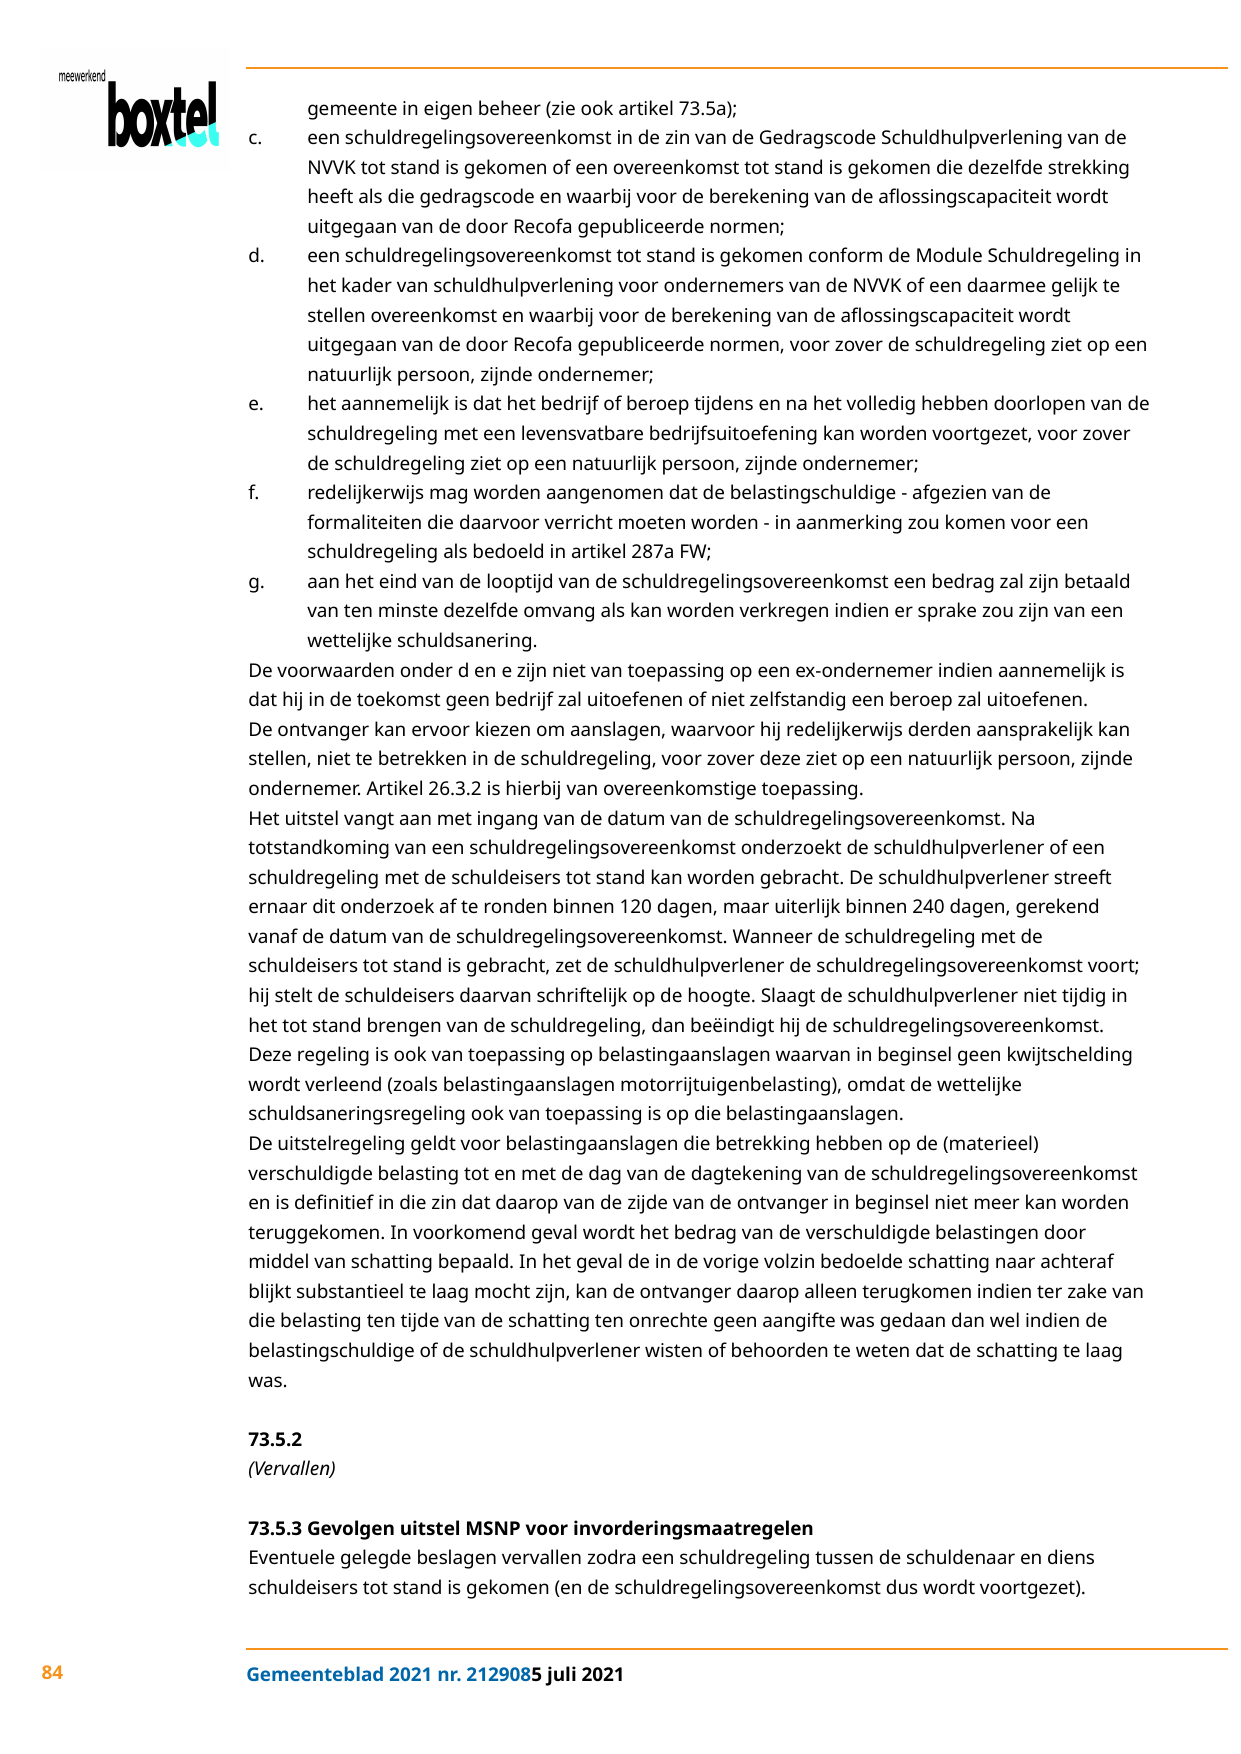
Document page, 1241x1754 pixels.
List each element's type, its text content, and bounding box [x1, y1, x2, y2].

text De uitstelregeling geldt voor belastingaanslagen die betrekking hebben op de (materieel) verschuldigde belasting tot en met de dag van de dagtekening van de schuldregelingsovereenkomst en is definitief in die zin dat daarop van de zijde van de ontvanger in beginsel niet meer kan worden teruggekomen. In voorkomend geval wordt het bedrag van de verschuldigde belastingen door middel van schatting bepaald. In het geval de in de vorige volzin bedoelde schatting naar achteraf blijkt substantieel te laag mocht zijn, kan de ontvanger daarop alleen terugkomen indien ter zake van die belasting ten tijde van de schatting ten onrechte geen aangifte was gedaan dan wel indien de belastingschuldige of de schuldhulpverlener wisten of behoorden te weten dat de schatting te laag was. [248, 1130, 1152, 1393]
list het aannemelijk is dat het bedrijf of beroep tijdens en na het volledig hebben doorlopen van de schuldregeling met een levensvatbare bedrijfsuitoefening kan worden voortgezet, voor zover de schuldregeling ziet op een natuurlijk persoon, zijnde ondernemer; [248, 391, 1152, 476]
text De voorwaarden onder d en e zijn niet van toepassing op een ex-ondernemer indien aannemelijk is dat hij in de toekomst geen bedrijf zal uitoefenen of niet zelfstandig een beroep zal uitoefenen. [248, 657, 1152, 712]
text 73.5.2 [248, 1426, 1152, 1452]
text De ontvanger kan ervoor kiezen om aanslagen, waarvoor hij redelijkerwijs derden aansprakelijk kan stellen, niet te betrekken in de schuldregeling, voor zover deze ziet op een natuurlijk persoon, zijnde ondernemer. Artikel 26.3.2 is hierbij van overeenkomstige toepassing. [248, 716, 1152, 801]
list redelijkerwijs mag worden aangenomen dat de belastingschuldige - afgezien van de formaliteiten die daarvoor verricht moeten worden - in aanmerking zou komen voor een schuldregeling als bedoeld in artikel 287a FW; [248, 479, 1152, 564]
picture [41, 47, 231, 172]
text Het uitstel vangt aan met ingang van de datum van de schuldregelingsovereenkomst. Na totstandkoming van een schuldregelingsovereenkomst onderzoekt de schuldhulpverlener of een schuldregeling met de schuldeisers tot stand kan worden gebracht. De schuldhulpverlener streeft ernaar dit onderzoek af te ronden binnen 120 dagen, maar uiterlijk binnen 240 dagen, gerekend vanaf de datum van de schuldregelingsovereenkomst. Wanneer de schuldregeling met de schuldeisers tot stand is gebracht, zet de schuldhulpverlener de schuldregelingsovereenkomst voort; hij stelt de schuldeisers daarvan schriftelijk op de hoogte. Slaagt de schuldhulpverlener niet tijdig in het tot stand brengen van de schuldregeling, dan beëindigt hij de schuldregelingsovereenkomst. [248, 805, 1152, 1038]
list een schuldregelingsovereenkomst tot stand is gekomen conform de Module Schuldregeling in het kader van schuldhulpverlening voor ondernemers van de NVVK of een daarmee gelijk te stellen overeenkomst en waarbij voor de berekening van de aflossingscapaciteit wordt uitgegaan van de door Recofa gepubliceerde normen, voor zover de schuldregeling ziet op een natuurlijk persoon, zijnde ondernemer; [248, 243, 1152, 387]
list aan het eind van de looptijd van de schuldregelingsovereenkomst een bedrag zal zijn betaald van ten minste dezelfde omvang als kan worden verkregen indien er sprake zou zijn van een wettelijke schuldsanering. [248, 568, 1152, 653]
list gemeente in eigen beheer (zie ook artikel 73.5a); [248, 95, 1152, 121]
text (Vervallen) [248, 1456, 1152, 1481]
text Deze regeling is ook van toepassing op belastingaanslagen waarvan in beginsel geen kwijtschelding wordt verleend (zoals belastingaanslagen motorrijtuigenbelasting), omdat de wettelijke schuldsaneringsregeling ook van toepassing is op die belastingaanslagen. [248, 1041, 1152, 1126]
text Eventuele gelegde beslagen vervallen zodra een schuldregeling tussen de schuldenaar en diens schuldeisers tot stand is gekomen (en de schuldregelingsovereenkomst dus wordt voortgezet). [248, 1544, 1152, 1600]
list een schuldregelingsovereenkomst in de zin van de Gedragscode Schuldhulpverlening van de NVVK tot stand is gekomen of een overeenkomst tot stand is gekomen die dezelfde strekking heeft als die gedragscode en waarbij voor de berekening van de aflossingscapaciteit wordt uitgegaan van de door Recofa gepubliceerde normen; [248, 124, 1152, 239]
text 73.5.3 Gevolgen uitstel MSNP voor invorderingsmaatregelen [248, 1515, 1152, 1541]
